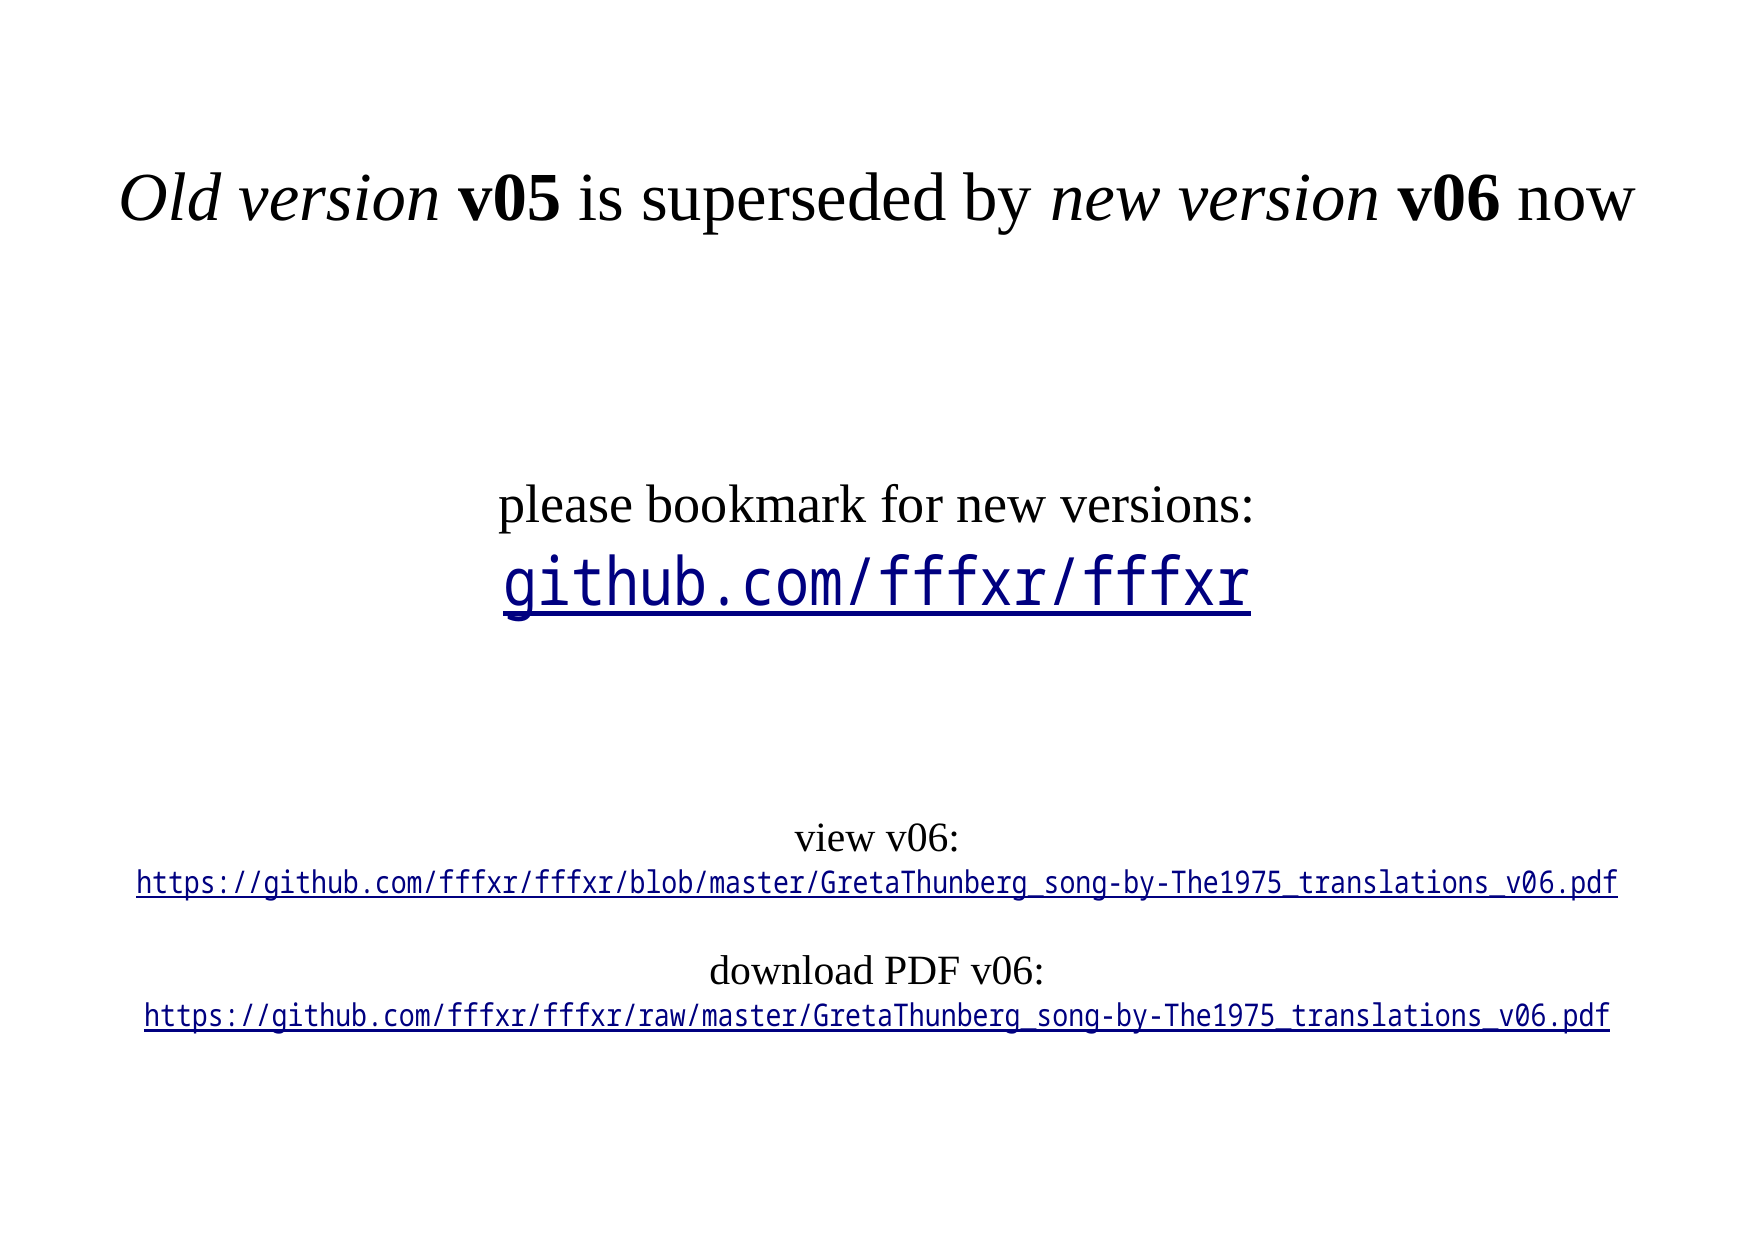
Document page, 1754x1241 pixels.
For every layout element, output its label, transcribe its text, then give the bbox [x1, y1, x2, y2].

text view v06: [88, 812, 1665, 860]
text download PDF v06: [88, 945, 1665, 993]
text Old version v05 is superseded by new version v06 now [88, 156, 1665, 235]
text please bookmark for new versions: [88, 472, 1665, 534]
text github.com/fffxr/fffxr [88, 534, 1665, 625]
text https://github.com/fffxr/fffxr/blob/master/GretaThunberg_song-by-The1975_translations_v06.pdf [88, 860, 1665, 903]
text https://github.com/fffxr/fffxr/raw/master/GretaThunberg_song-by-The1975_translations_v06.pdf [88, 993, 1665, 1036]
